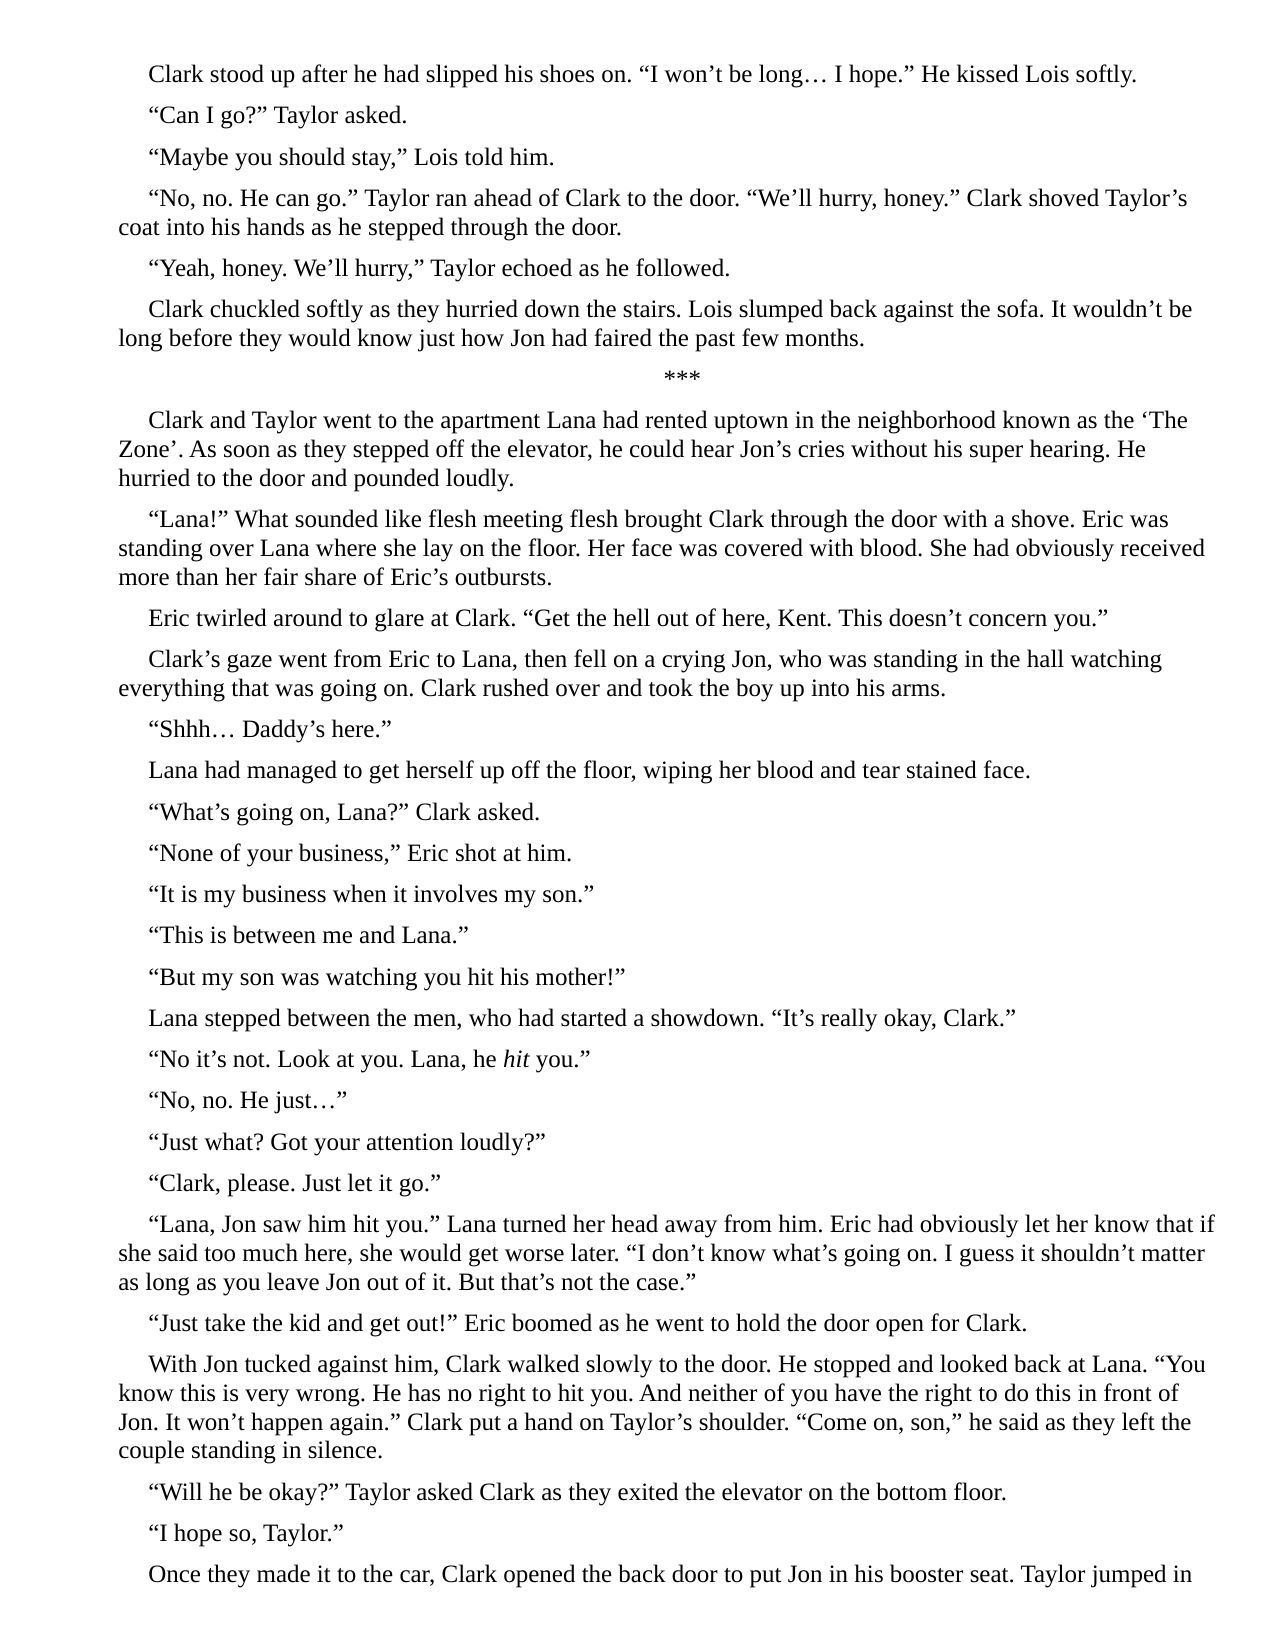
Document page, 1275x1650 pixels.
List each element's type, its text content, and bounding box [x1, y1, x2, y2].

text Clark’s gaze went from Eric to Lana, then fell on a crying Jon, who was standing in the hall watching everything that was going on. Clark rushed over and took the boy up into his arms. [118, 644, 1216, 702]
text Once they made it to the car, Clark opened the back door to put Jon in his booster seat. Taylor jumped in [118, 1559, 1216, 1588]
text “Clark, please. Just let it go.” [118, 1168, 1216, 1197]
text “Lana!” What sounded like flesh meeting flesh brought Clark through the door with a shove. Eric was standing over Lana where she lay on the floor. Her face was covered with blood. She had obviously received more than her fair share of Eric’s outbursts. [118, 504, 1216, 590]
text With Jon tucked against him, Clark walked slowly to the door. He stopped and looked back at Lana. “You know this is very wrong. He has no right to hit you. And neither of you have the right to do this in front of Jon. It won’t happen again.” Clark put a hand on Taylor’s shoulder. “Come on, son,” he said as they left the couple standing in silence. [118, 1349, 1216, 1464]
text “This is between me and Lana.” [118, 920, 1216, 949]
text “I hope so, Taylor.” [118, 1518, 1216, 1547]
text *** [118, 364, 1216, 393]
text Clark stood up after he had slipped his shoes on. “I won’t be long… I hope.” He kissed Lois softly. [118, 59, 1216, 88]
text “No it’s not. Look at you. Lana, he hit you.” [118, 1044, 1216, 1073]
text “Lana, Jon saw him hit you.” Lana turned her head away from him. Eric had obviously let her know that if she said too much here, she would get worse later. “I don’t know what’s going on. I guess it shouldn’t matter as long as you leave Jon out of it. But that’s not the case.” [118, 1209, 1216, 1295]
text Eric twirled around to glare at Clark. “Get the hell out of here, Kent. This doesn’t concern you.” [118, 603, 1216, 632]
text Lana stepped between the men, who had started a showdown. “It’s really okay, Clark.” [118, 1003, 1216, 1032]
text Clark and Taylor went to the apartment Lana had rented uptown in the neighborhood known as the ‘The Zone’. As soon as they stepped off the elevator, he could hear Jon’s cries without his super hearing. He hurried to the door and pounded loudly. [118, 405, 1216, 492]
text “No, no. He just…” [118, 1085, 1216, 1114]
text “What’s going on, Lana?” Clark asked. [118, 797, 1216, 825]
text “Will he be okay?” Taylor asked Clark as they exited the elevator on the bottom floor. [118, 1477, 1216, 1505]
text “No, no. He can go.” Taylor ran ahead of Clark to the door. “We’ll hurry, honey.” Clark shoved Taylor’s coat into his hands as he stepped through the door. [118, 183, 1216, 240]
text “But my son was watching you hit his mother!” [118, 962, 1216, 990]
text “It is my business when it involves my son.” [118, 879, 1216, 908]
text “Just what? Got your attention loudly?” [118, 1127, 1216, 1155]
text “Just take the kid and get out!” Eric boomed as he went to hold the door open for Clark. [118, 1308, 1216, 1337]
text “Shhh… Daddy’s here.” [118, 714, 1216, 743]
text Clark chuckled softly as they hurried down the stairs. Lois slumped back against the sofa. It wouldn’t be long before they would know just how Jon had faired the past few months. [118, 294, 1216, 352]
text “Yeah, honey. We’ll hurry,” Taylor echoed as he followed. [118, 253, 1216, 282]
text Lana had managed to get herself up off the floor, wiping her blood and tear stained face. [118, 755, 1216, 784]
text “Can I go?” Taylor asked. [118, 100, 1216, 129]
text “Maybe you should stay,” Lois told him. [118, 142, 1216, 170]
text “None of your business,” Eric shot at him. [118, 838, 1216, 867]
